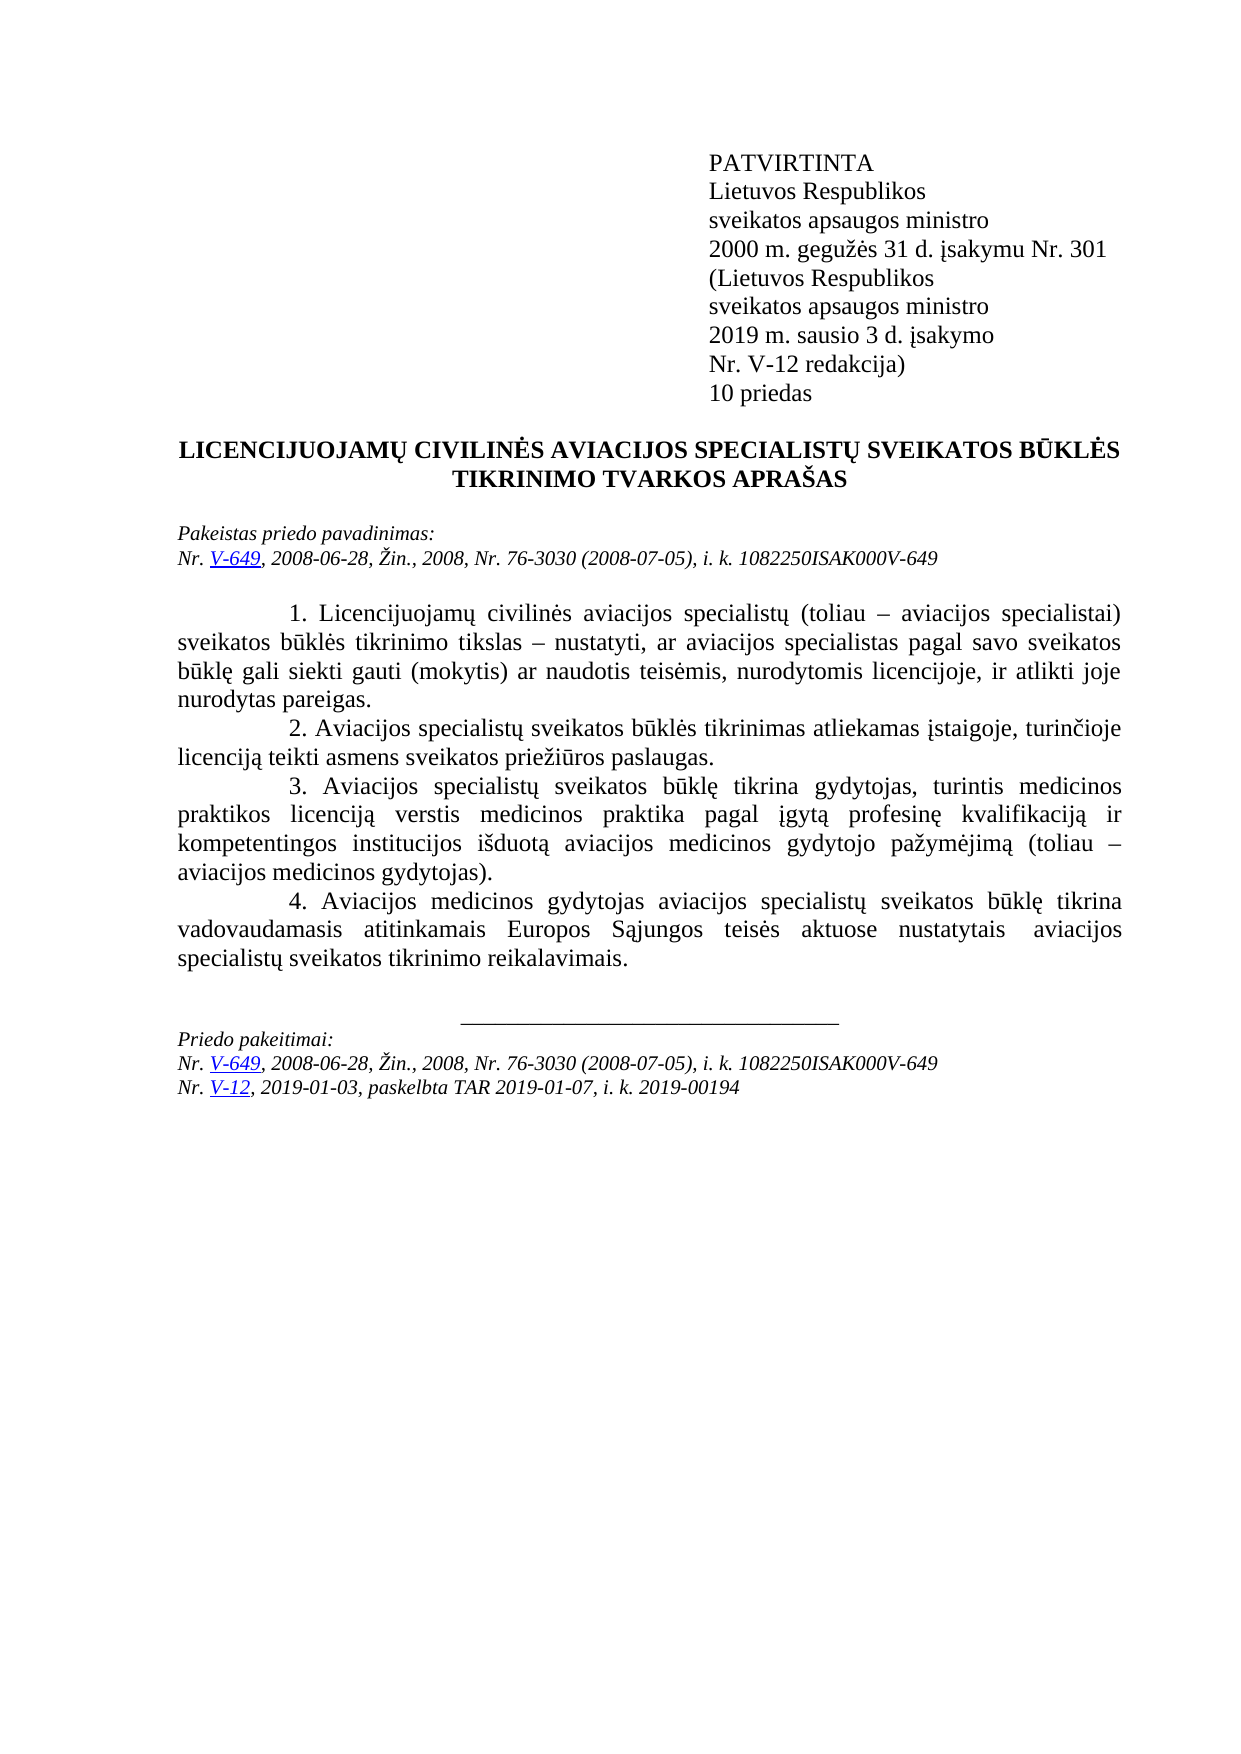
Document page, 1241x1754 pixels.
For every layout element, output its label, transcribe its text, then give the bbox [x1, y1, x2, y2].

text Lietuvos Respublikos [709, 176, 1122, 205]
text 1. Licencijuojamų civilinės aviacijos specialistų (toliau – aviacijos specialistai) sveikatos būklės tikrinimo tikslas – nustatyti, ar aviacijos specialistas pagal savo sveikatos būklę gali siekti gauti (mokytis) ar naudotis teisėmis, nurodytomis licencijoje, ir atlikti joje nurodytas pareigas. [177, 598, 1122, 713]
text LICENCIJUOJAMŲ CIVILINĖS AVIACIJOS SPECIALISTŲ SVEIKATOS BŪKLĖS TIKRINIMO TVARKOS APRAŠAS [177, 435, 1122, 493]
text Nr. V-12, 2019-01-03, paskelbta TAR 2019-01-07, i. k. 2019-00194 [177, 1075, 1122, 1099]
text Priedo pakeitimai: [177, 1027, 1122, 1051]
text 2019 m. sausio 3 d. įsakymo [709, 320, 1122, 349]
text 4. Aviacijos medicinos gydytojas aviacijos specialistų sveikatos būklę tikrina vadovaudamasis atitinkamais Europos Sąjungos teisės aktuose nustatytais aviacijos specialistų sveikatos tikrinimo reikalavimais. [177, 886, 1122, 972]
text sveikatos apsaugos ministro [709, 205, 1122, 234]
text 10 priedas [709, 378, 1122, 406]
text _________________________________ [177, 1001, 1122, 1027]
text (Lietuvos Respublikos [709, 263, 1122, 291]
text Pakeistas priedo pavadinimas: [177, 521, 1122, 545]
text PATVIRTINTA [709, 148, 1122, 176]
text 3. Aviacijos specialistų sveikatos būklę tikrina gydytojas, turintis medicinos praktikos licenciją verstis medicinos praktika pagal įgytą profesinę kvalifikaciją ir kompetentingos institucijos išduotą aviacijos medicinos gydytojo pažymėjimą (toliau – aviacijos medicinos gydytojas). [177, 771, 1122, 886]
text sveikatos apsaugos ministro [709, 291, 1122, 320]
text 2. Aviacijos specialistų sveikatos būklės tikrinimas atliekamas įstaigoje, turinčioje licenciją teikti asmens sveikatos priežiūros paslaugas. [177, 713, 1122, 771]
text Nr. V-12 redakcija) [709, 349, 1122, 378]
text Nr. V-649, 2008-06-28, Žin., 2008, Nr. 76-3030 (2008-07-05), i. k. 1082250ISAK000V-649 [177, 1051, 1122, 1075]
text 2000 m. gegužės 31 d. įsakymu Nr. 301 [709, 234, 1122, 263]
text Nr. V-649, 2008-06-28, Žin., 2008, Nr. 76-3030 (2008-07-05), i. k. 1082250ISAK000V-649 [177, 545, 1122, 569]
